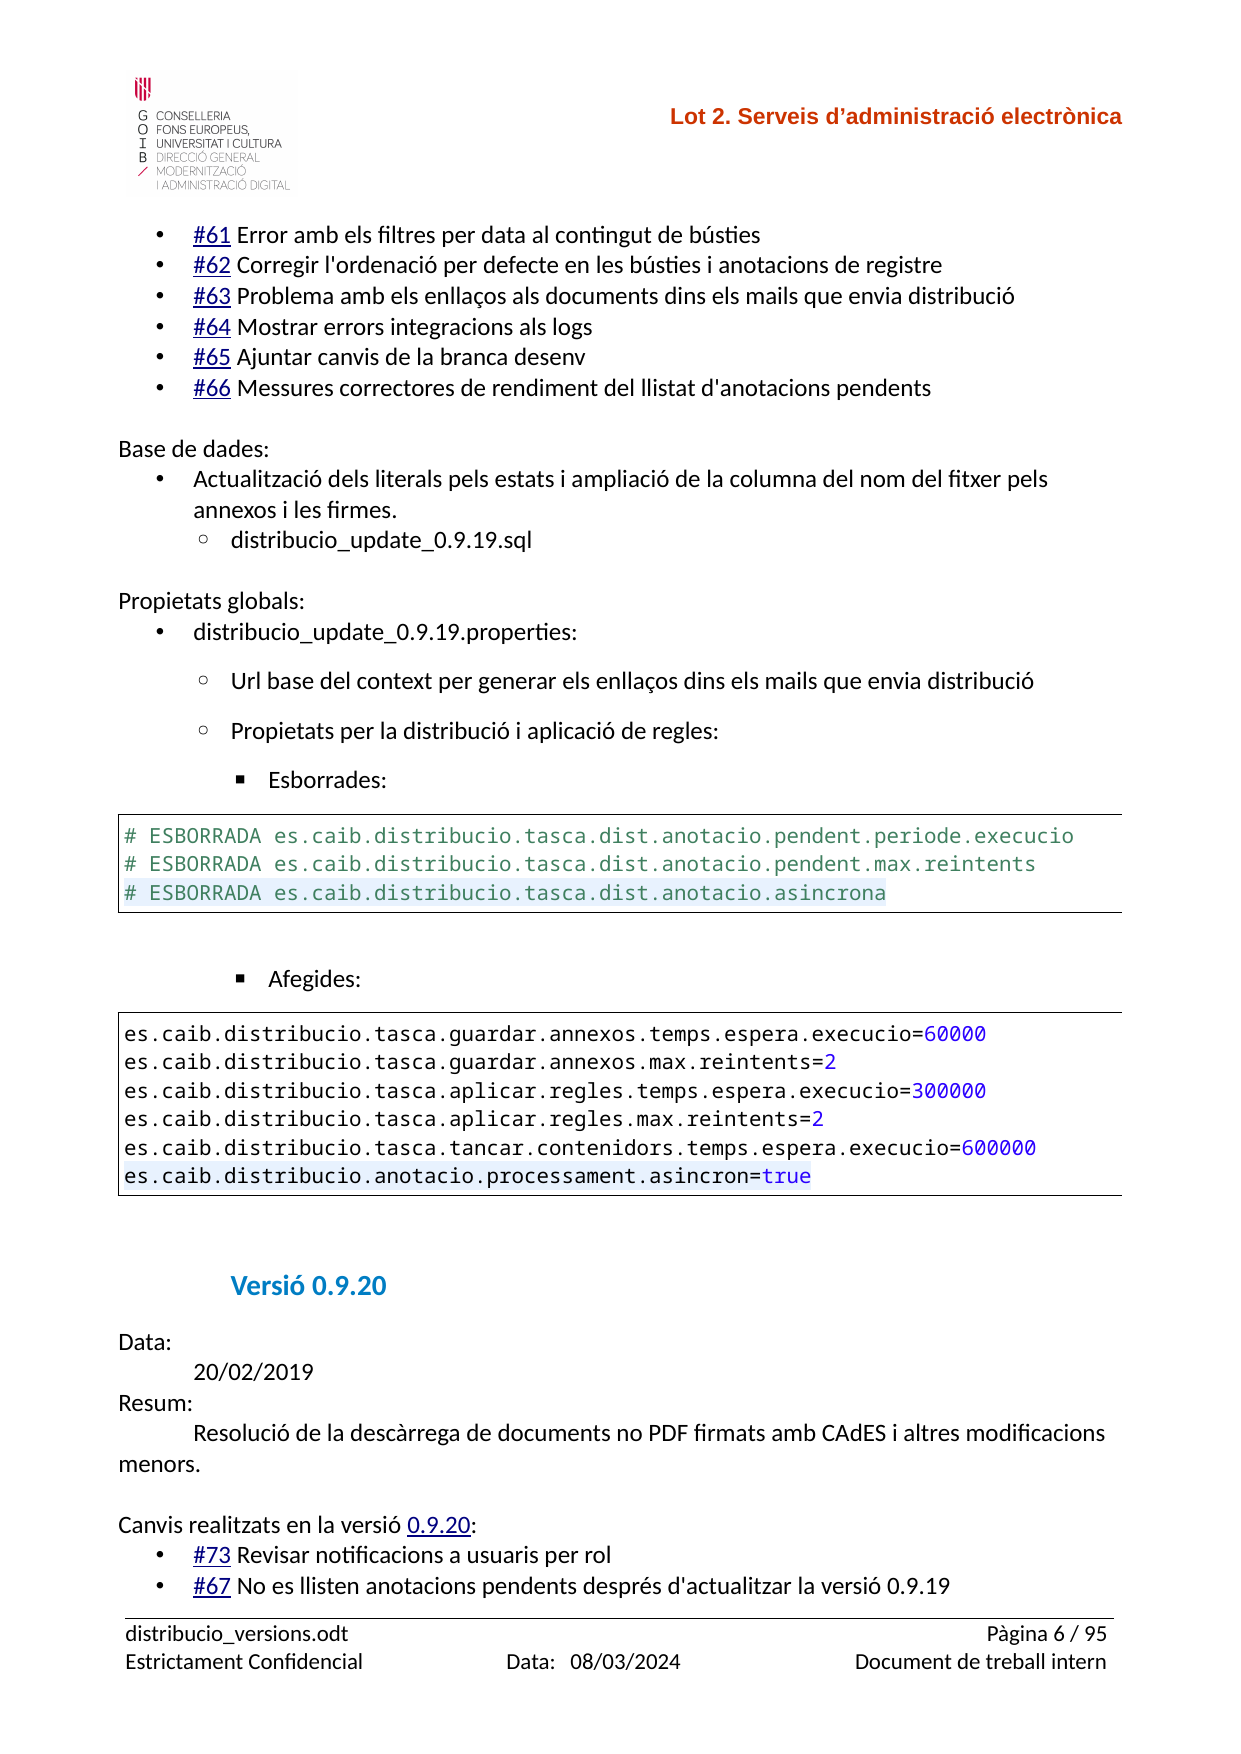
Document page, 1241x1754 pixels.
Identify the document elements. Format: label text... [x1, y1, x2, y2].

list #66 Messures correctores de rendiment del llistat d'anotacions pendents [156, 372, 1122, 402]
list Propietats per la distribució i aplicació de regles: [193, 715, 1122, 746]
list distribucio_update_0.9.19.sql [193, 524, 1122, 555]
list distribucio_update_0.9.19.properties: [156, 616, 1122, 646]
list #61 Error amb els filtres per data al contingut de bústies [156, 219, 1122, 250]
list #67 No es llisten anotacions pendents després d'actualitzar la versió 0.9.19 [156, 1570, 1122, 1601]
table_header es.caib.distribucio.tasca.guardar.annexos.temps.espera.execucio=60000 es.caib.distribucio.tasca.guardar.annexos.max.reintents=2 es.caib.distribucio.tasca.aplicar.regles.temps.espera.execucio=300000 es.caib.distribucio.tasca.aplicar.regles.max.reintents=2 es.caib.distribucio.tasca.tancar.contenidors.temps.espera.execucio=600000 es.caib.distribucio.anotacio.processament.asincron=true [119, 1013, 1122, 1195]
text Base de dades: [118, 433, 1122, 463]
list #73 Revisar notificacions a usuaris per rol [156, 1539, 1122, 1570]
list Esborrades: [231, 765, 1122, 795]
text Propietats globals: [118, 585, 1122, 616]
list Actualització dels literals pels estats i ampliació de la columna del nom del fitxer pels annexos i les firmes. [156, 463, 1122, 524]
text Data: [118, 1326, 1122, 1356]
text Canvis realitzats en la versió 0.9.20: [118, 1509, 1122, 1539]
list #64 Mostrar errors integracions als logs [156, 311, 1122, 341]
list #62 Corregir l'ordenació per defecte en les bústies i anotacions de registre [156, 250, 1122, 280]
list Url base del context per generar els enllaços dins els mails que envia distribució [193, 666, 1122, 696]
text Resolució de la descàrrega de documents no PDF firmats amb CAdES i altres modificacions menors. [118, 1417, 1122, 1478]
table_header # ESBORRADA es.caib.distribucio.tasca.dist.anotacio.pendent.periode.execucio # ESBORRADA es.caib.distribucio.tasca.dist.anotacio.pendent.max.reintents # ESBORRADA es.caib.distribucio.tasca.dist.anotacio.asincrona [119, 815, 1122, 912]
subtitle Versió 0.9.20 [153, 1267, 1122, 1302]
list Afegides: [231, 963, 1122, 993]
picture [126, 70, 299, 197]
text Resum: [118, 1387, 1122, 1417]
list #63 Problema amb els enllaços als documents dins els mails que envia distribució [156, 280, 1122, 311]
list #65 Ajuntar canvis de la branca desenv [156, 341, 1122, 372]
text 20/02/2019 [118, 1356, 1122, 1387]
